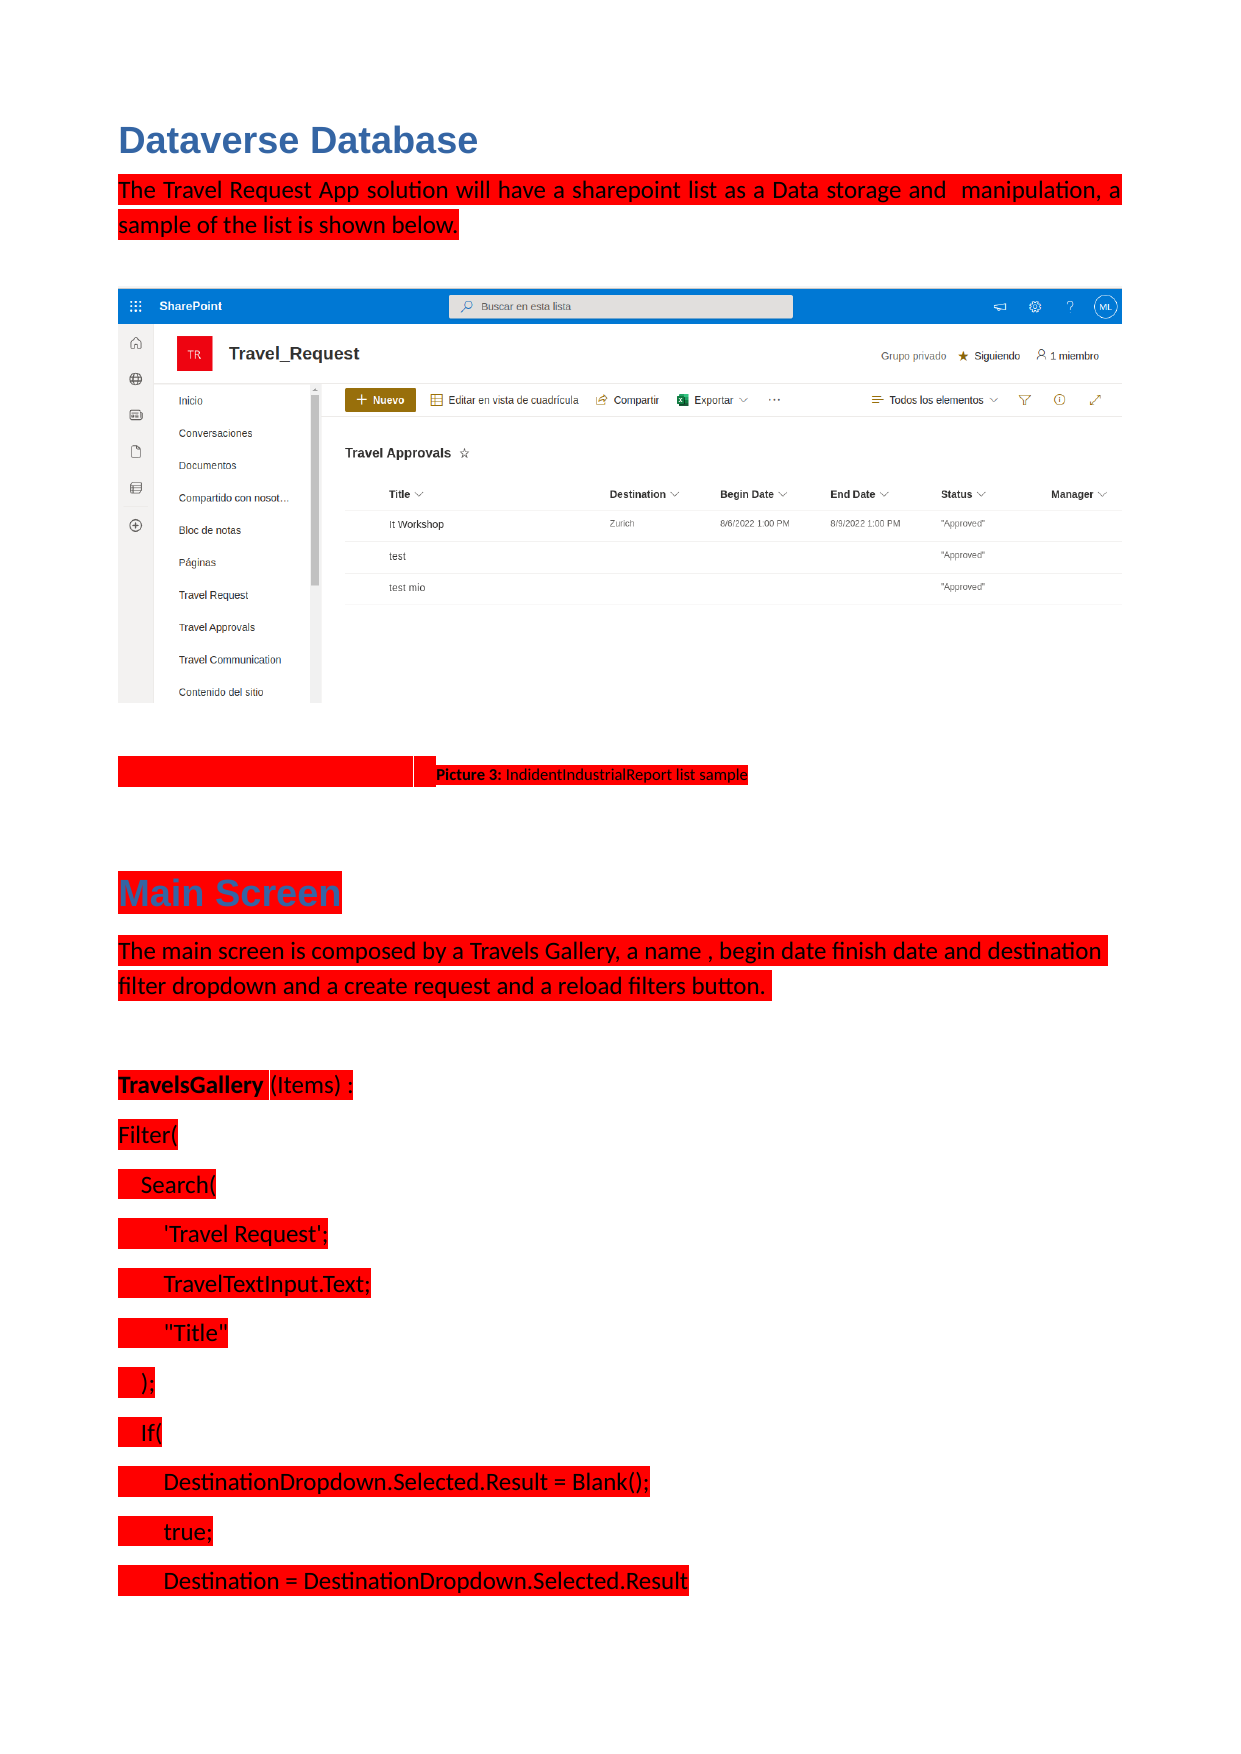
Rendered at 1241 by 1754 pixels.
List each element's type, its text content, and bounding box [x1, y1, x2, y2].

text TravelTextInput.Text; [118, 1268, 1122, 1298]
text 'Travel Request'; [118, 1218, 1122, 1249]
subtitle Dataverse Database [118, 118, 1122, 162]
text Destination = DestinationDropdown.Selected.Result [118, 1565, 1122, 1596]
text true; [118, 1516, 1122, 1546]
text ); [118, 1367, 1122, 1398]
text DestinationDropdown.Selected.Result = Blank(); [118, 1466, 1122, 1497]
text Picture 3: IndidentIndustrialReport list sample [118, 756, 1122, 787]
text TravelsGallery (Items) : [118, 1069, 1122, 1100]
text The Travel Request App solution will have a sharepoint list as a Data storage and manipulation, a sample of the list is shown below. [118, 174, 1122, 240]
text Filter( [118, 1119, 1122, 1150]
text Search( [118, 1169, 1122, 1199]
picture [118, 286, 1122, 703]
text "Title" [118, 1317, 1122, 1348]
text The main screen is composed by a Travels Gallery, a name , begin date finish date and destination filter dropdown and a create request and a reload filters button. [118, 935, 1122, 1001]
text If( [118, 1417, 1122, 1447]
text Main Screen [118, 871, 1122, 914]
